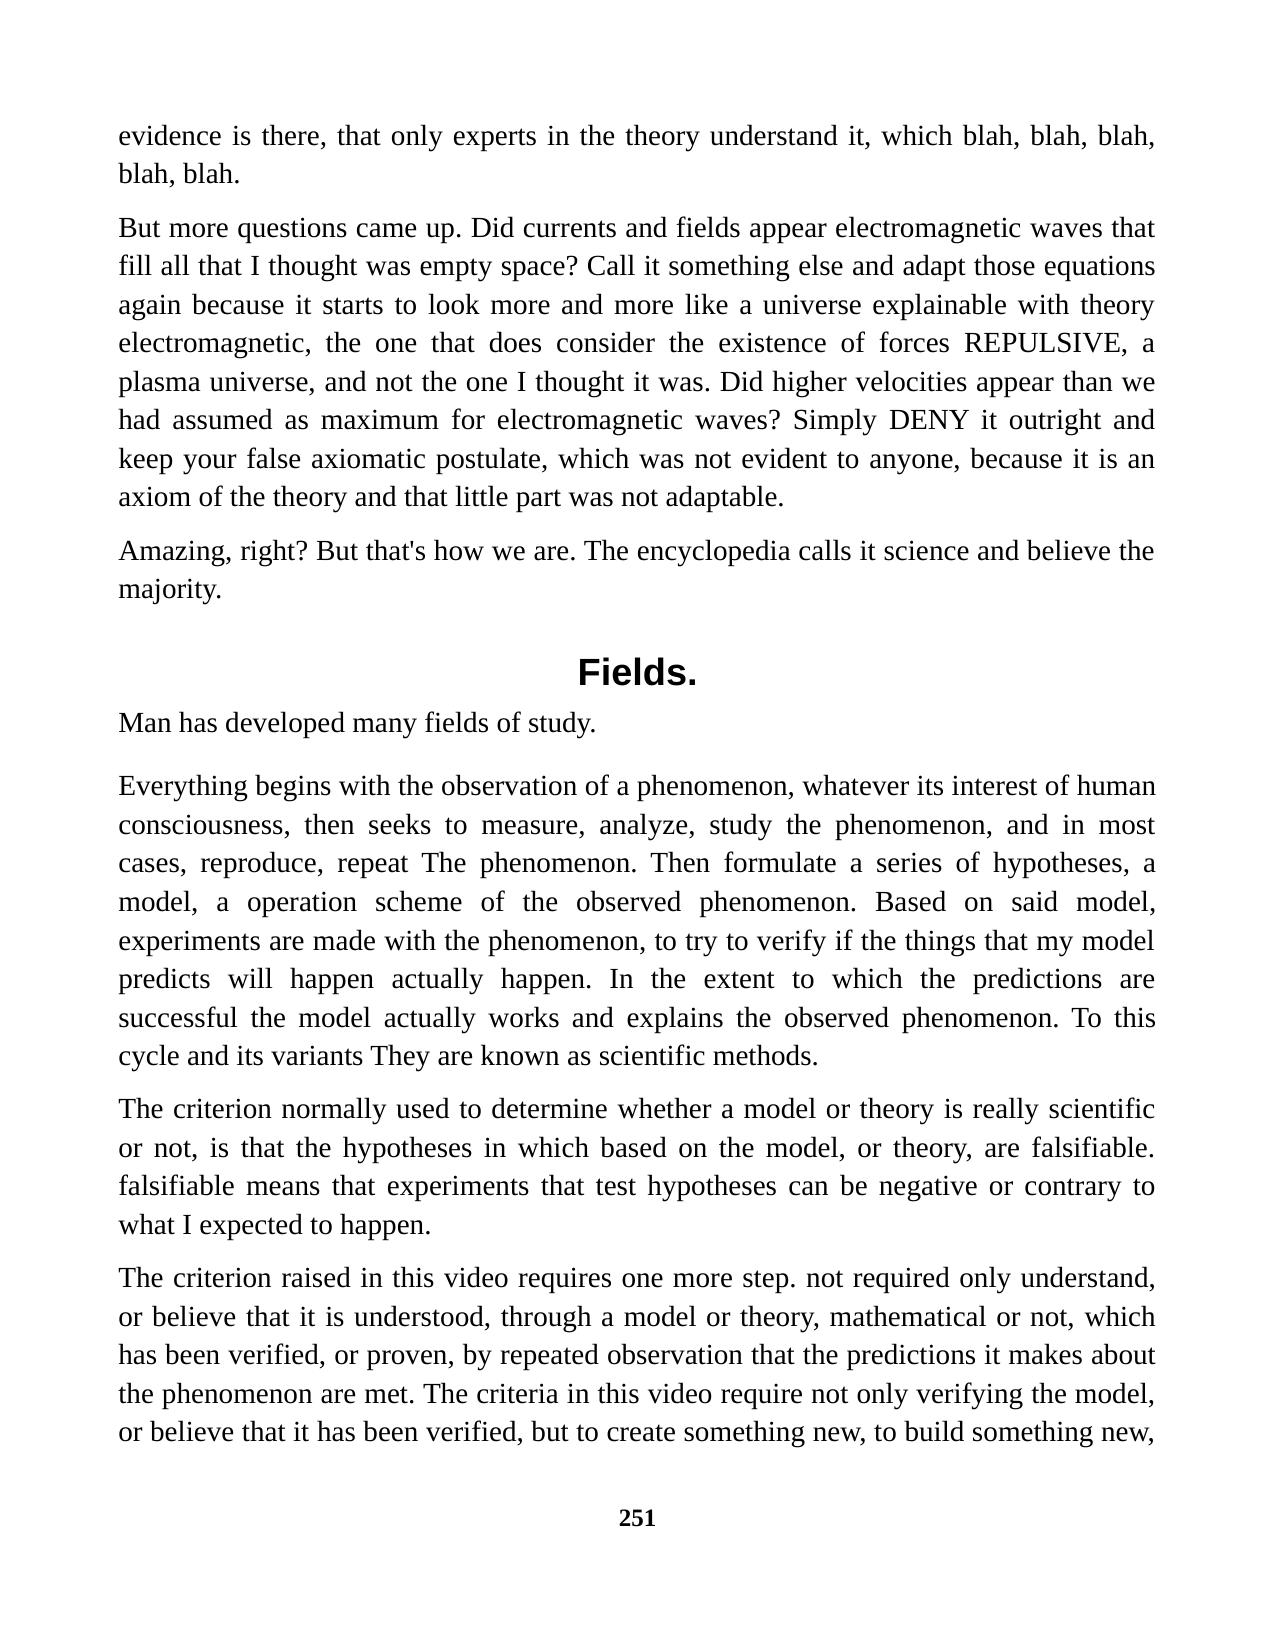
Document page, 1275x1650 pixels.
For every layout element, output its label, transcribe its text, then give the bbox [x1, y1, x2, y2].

text Man has developed many fields of study. [118, 706, 1157, 739]
text The criterion normally used to determine whether a model or theory is really scientific or not, is that the hypotheses in which based on the model, or theory, are falsifiable. falsifiable means that experiments that test hypotheses can be negative or contrary to what I expected to happen. [118, 1091, 1157, 1241]
text The criterion raised in this video requires one more step. not required only understand, or believe that it is understood, through a model or theory, mathematical or not, which has been verified, or proven, by repeated observation that the predictions it makes about the phenomenon are met. The criteria in this video require not only verifying the model, or believe that it has been verified, but to create something new, to build something new, [118, 1260, 1157, 1448]
subtitle Fields. [118, 649, 1157, 693]
text Everything begins with the observation of a phenomenon, whatever its interest of human consciousness, then seeks to measure, analyze, study the phenomenon, and in most cases, reproduce, repeat The phenomenon. Then formulate a series of hypotheses, a model, a operation scheme of the observed phenomenon. Based on said model, experiments are made with the phenomenon, to try to verify if the things that my model predicts will happen actually happen. In the extent to which the predictions are successful the model actually works and explains the observed phenomenon. To this cycle and its variants They are known as scientific methods. [118, 768, 1157, 1072]
text evidence is there, that only experts in the theory understand it, which blah, blah, blah, blah, blah. [118, 118, 1157, 190]
text But more questions came up. Did currents and fields appear electromagnetic waves that fill all that I thought was empty space? Call it something else and adapt those equations again because it starts to look more and more like a universe explainable with theory electromagnetic, the one that does consider the existence of forces REPULSIVE, a plasma universe, and not the one I thought it was. Did higher velocities appear than we had assumed as maximum for electromagnetic waves? Simply DENY it outright and keep your false axiomatic postulate, which was not evident to anyone, because it is an axiom of the theory and that little part was not adaptable. [118, 210, 1157, 513]
text Amazing, right? But that's how we are. The encyclopedia calls it science and believe the majority. [118, 533, 1157, 605]
